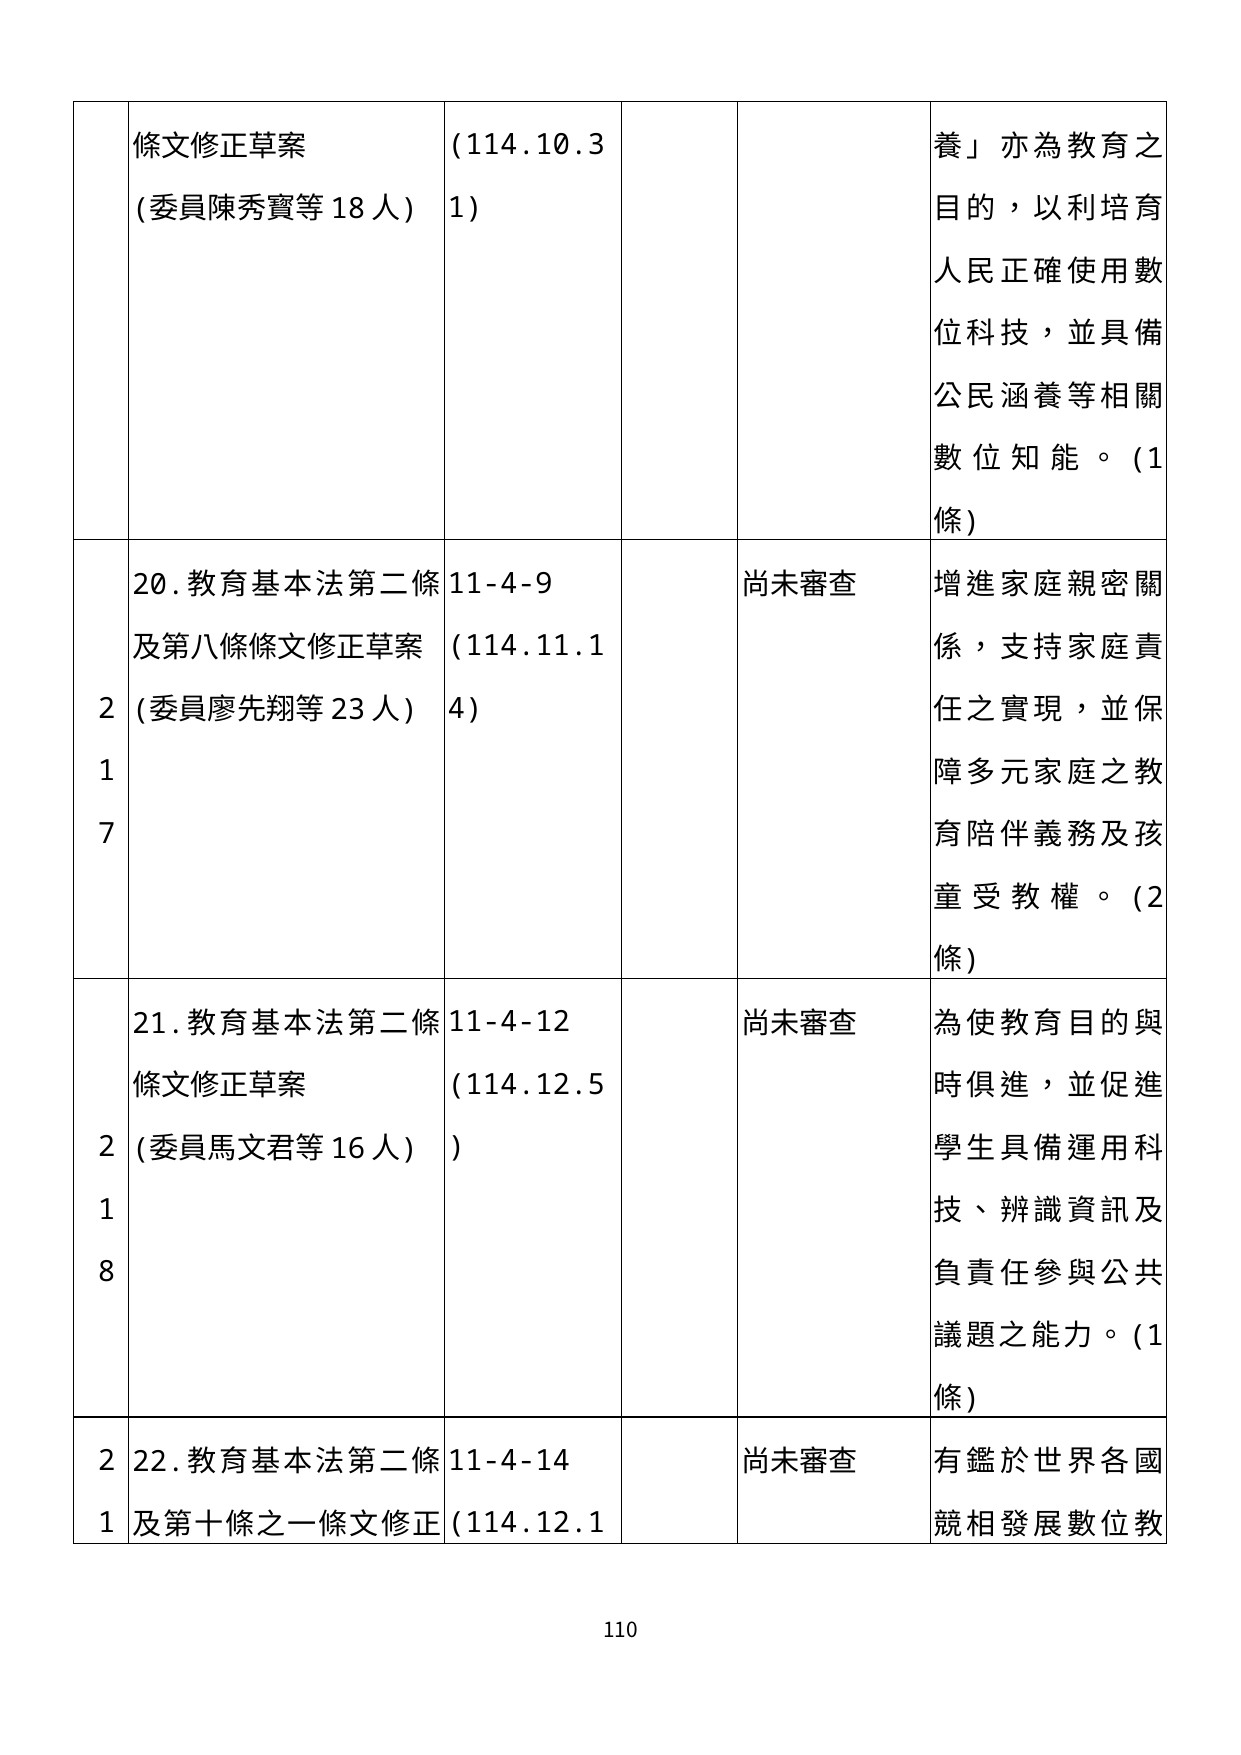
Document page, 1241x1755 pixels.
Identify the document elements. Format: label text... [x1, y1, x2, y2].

table_cell 增進家庭親密關係，支持家庭責任之實現，並保障多元家庭之教育陪伴義務及孩童受教權。(2條) [931, 540, 1166, 978]
table_cell 22.教育基本法第二條及第十條之一條文修正 [129, 1418, 444, 1542]
table_cell [622, 979, 737, 1416]
table_cell [74, 1418, 128, 1542]
table_cell 養」亦為教育之目的，以利培育人民正確使用數位科技，並具備公民涵養等相關數位知能。(1條) [931, 102, 1166, 539]
table_cell 尚未審查 [738, 979, 930, 1416]
table_cell [622, 1418, 737, 1542]
table_cell 20.教育基本法第二條及第八條條文修正草案 (委員廖先翔等23人) [129, 540, 444, 978]
table_cell [622, 540, 737, 978]
table_cell [738, 102, 930, 539]
table_cell (114.10.31) [445, 102, 621, 539]
table_cell 11-4-12 (114.12.5) [445, 979, 621, 1416]
table_cell [74, 540, 128, 978]
table_cell 為使教育目的與時俱進，並促進學生具備運用科技、辨識資訊及負責任參與公共議題之能力。(1條) [931, 979, 1166, 1416]
table_cell 尚未審查 [738, 540, 930, 978]
table_cell [74, 979, 128, 1416]
table_cell [74, 102, 128, 539]
table_cell 尚未審查 [738, 1418, 930, 1542]
table_cell 11-4-14 (114.12.1 [445, 1418, 621, 1542]
table_cell 21.教育基本法第二條條文修正草案 (委員馬文君等16人) [129, 979, 444, 1416]
table_cell 有鑑於世界各國競相發展數位教 [931, 1418, 1166, 1542]
table_cell [622, 102, 737, 539]
table_cell 條文修正草案 (委員陳秀寳等18人) [129, 102, 444, 539]
table_cell 11-4-9 (114.11.14) [445, 540, 621, 978]
